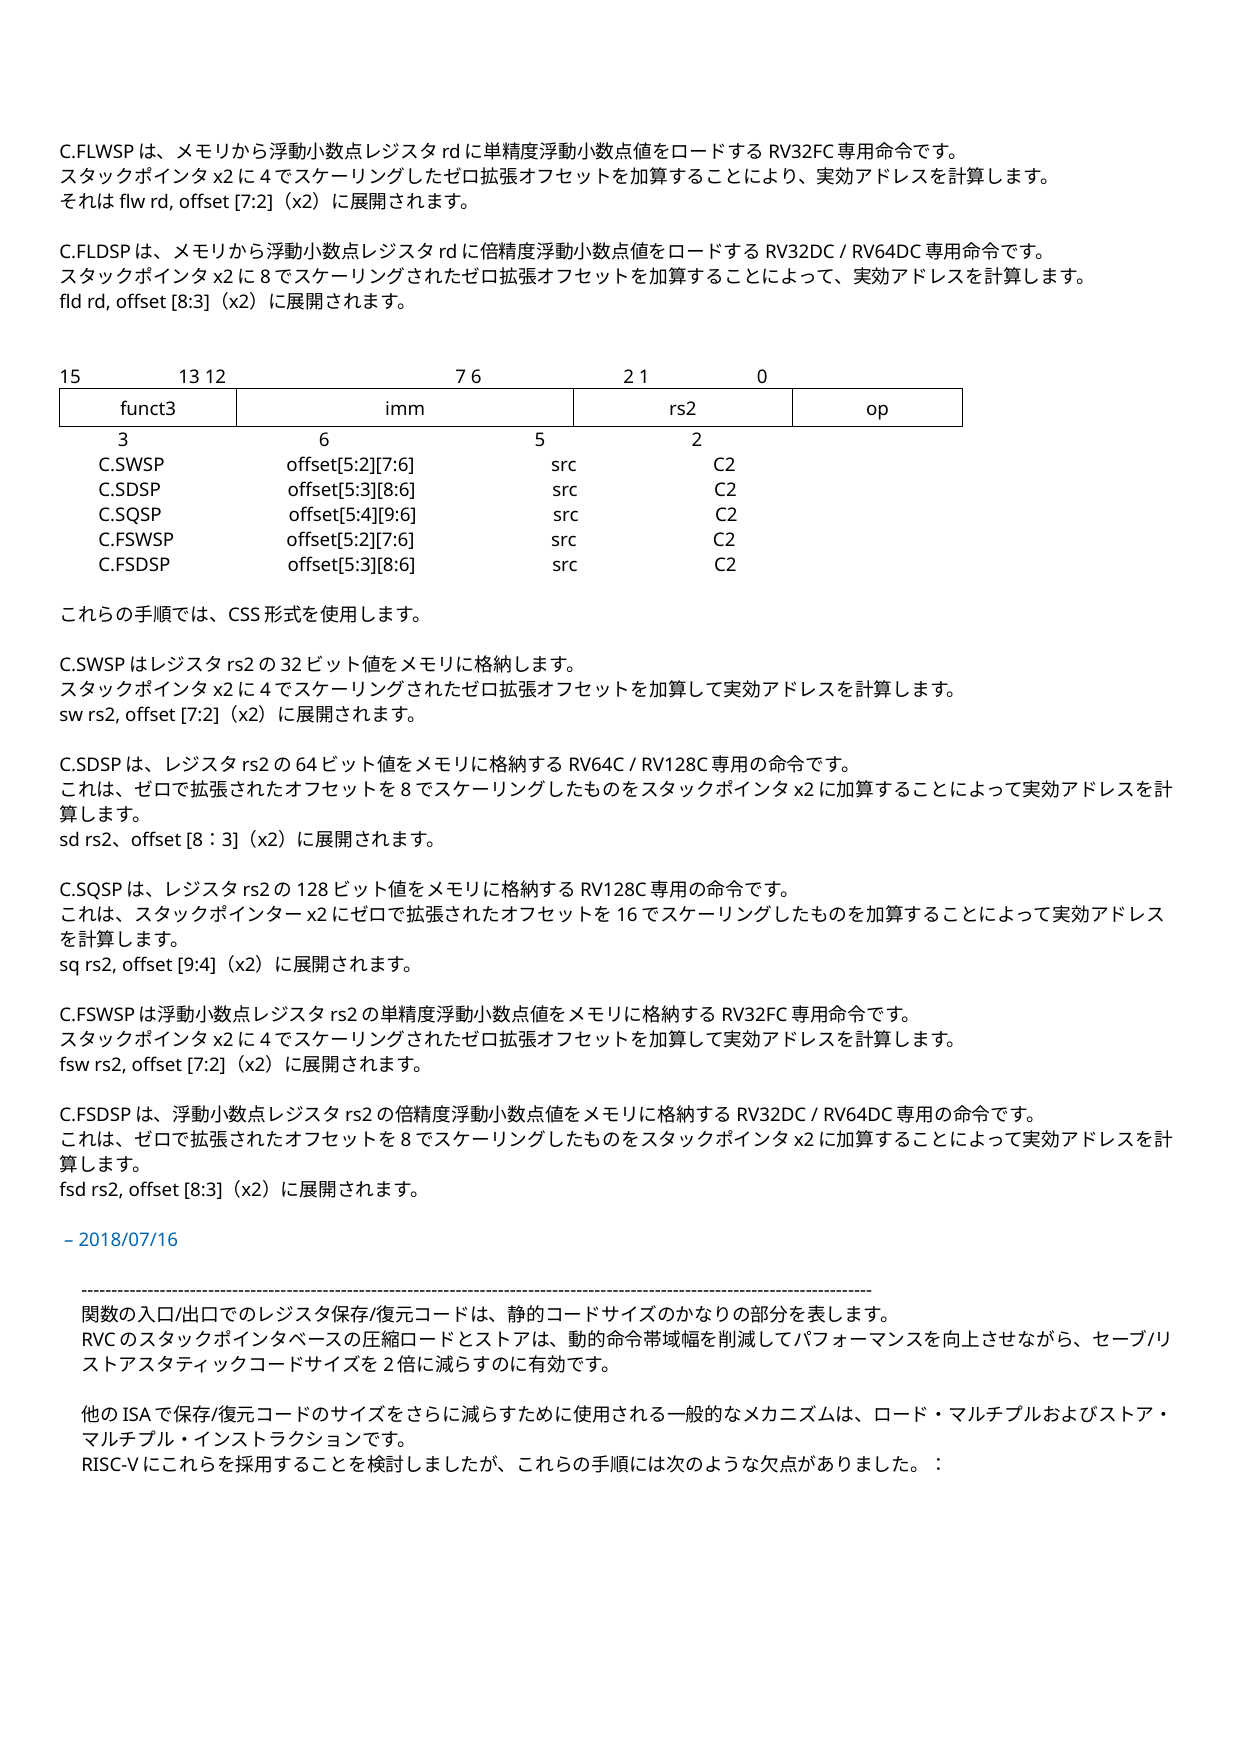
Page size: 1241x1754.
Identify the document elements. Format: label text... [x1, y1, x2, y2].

text C.FSWSP offset[5:2][7:6] src C2 [59, 527, 1181, 552]
text fsd rs2, offset [8:3]（x2）に展開されます。 [59, 1177, 1181, 1202]
text スタックポインタx2に4でスケーリングされたゼロ拡張オフセットを加算して実効アドレスを計算します。 [59, 1027, 1181, 1052]
text 関数の入口/出口でのレジスタ保存/復元コードは、静的コードサイズのかなりの部分を表します。 [81, 1302, 1181, 1327]
text sq rs2, offset [9:4]（x2）に展開されます。 [59, 952, 1181, 977]
text fld rd, offset [8:3]（x2）に展開されます。 [59, 288, 1181, 313]
text – 2018/07/16 [59, 1227, 1181, 1252]
text これは、スタックポインターx2にゼロで拡張されたオフセットを16でスケーリングしたものを加算することによって実効アドレスを計算します。 [59, 902, 1181, 952]
text C.FSDSP offset[5:3][8:6] src C2 [59, 552, 1181, 577]
text RVCのスタックポインタベースの圧縮ロードとストアは、動的命令帯域幅を削減してパフォーマンスを向上させながら、セーブ/リストアスタティックコードサイズを2倍に減らすのに有効です。 [81, 1327, 1181, 1377]
text sd rs2、offset [8：3]（x2）に展開されます。 [59, 827, 1181, 852]
text スタックポインタx2に8でスケーリングされたゼロ拡張オフセットを加算することによって、実効アドレスを計算します。 [59, 263, 1181, 288]
text これは、ゼロで拡張されたオフセットを8でスケーリングしたものをスタックポインタx2に加算することによって実効アドレスを計算します。 [59, 1127, 1181, 1177]
text C.FSDSPは、浮動小数点レジスタrs2の倍精度浮動小数点値をメモリに格納するRV32DC / RV64DC専用の命令です。 [59, 1102, 1181, 1127]
text スタックポインタx2に4でスケーリングしたゼロ拡張オフセットを加算することにより、実効アドレスを計算します。 [59, 163, 1181, 188]
text C.FLWSPは、メモリから浮動小数点レジスタrdに単精度浮動小数点値をロードするRV32FC専用命令です。 [59, 138, 1181, 163]
text C.SWSPはレジスタrs2の32ビット値をメモリに格納します。 [59, 652, 1181, 677]
text C.FSWSPは浮動小数点レジスタrs2の単精度浮動小数点値をメモリに格納するRV32FC専用命令です。 [59, 1002, 1181, 1027]
text RISC-Vにこれらを採用することを検討しましたが、これらの手順には次のような欠点がありました。： [81, 1452, 1181, 1477]
table_header imm [237, 389, 573, 426]
table_header [963, 388, 1081, 426]
text これは、ゼロで拡張されたオフセットを8でスケーリングしたものをスタックポインタx2に加算することによって実効アドレスを計算します。 [59, 777, 1181, 827]
text C.SDSPは、レジスタrs2の64ビット値をメモリに格納するRV64C / RV128C専用の命令です。 [59, 752, 1181, 777]
table_header op [793, 389, 962, 426]
text それはflw rd, offset [7:2]（x2）に展開されます。 [59, 188, 1181, 213]
text C.SWSP offset[5:2][7:6] src C2 [59, 452, 1181, 477]
text C.SDSP offset[5:3][8:6] src C2 [59, 477, 1181, 502]
table_header rs2 [574, 389, 792, 426]
text 15 13 12 7 6 2 1 0 [59, 363, 1181, 388]
text ----------------------------------------------------------------------------------------------------------------------------------- [81, 1277, 1181, 1302]
text fsw rs2, offset [7:2]（x2）に展開されます。 [59, 1052, 1181, 1077]
text C.SQSPは、レジスタrs2の128ビット値をメモリに格納するRV128C専用の命令です。 [59, 877, 1181, 902]
text これらの手順では、CSS形式を使用します。 [59, 602, 1181, 627]
text sw rs2, offset [7:2]（x2）に展開されます。 [59, 702, 1181, 727]
text 他のISAで保存/復元コードのサイズをさらに減らすために使用される一般的なメカニズムは、ロード・マルチプルおよびストア・マルチプル・インストラクションです。 [81, 1402, 1181, 1452]
table_header funct3 [60, 389, 236, 426]
text C.FLDSPは、メモリから浮動小数点レジスタrdに倍精度浮動小数点値をロードするRV32DC / RV64DC専用命令です。 [59, 238, 1181, 263]
text 3 6 5 2 [59, 427, 1181, 452]
text スタックポインタx2に4でスケーリングされたゼロ拡張オフセットを加算して実効アドレスを計算します。 [59, 677, 1181, 702]
text C.SQSP offset[5:4][9:6] src C2 [59, 502, 1181, 527]
